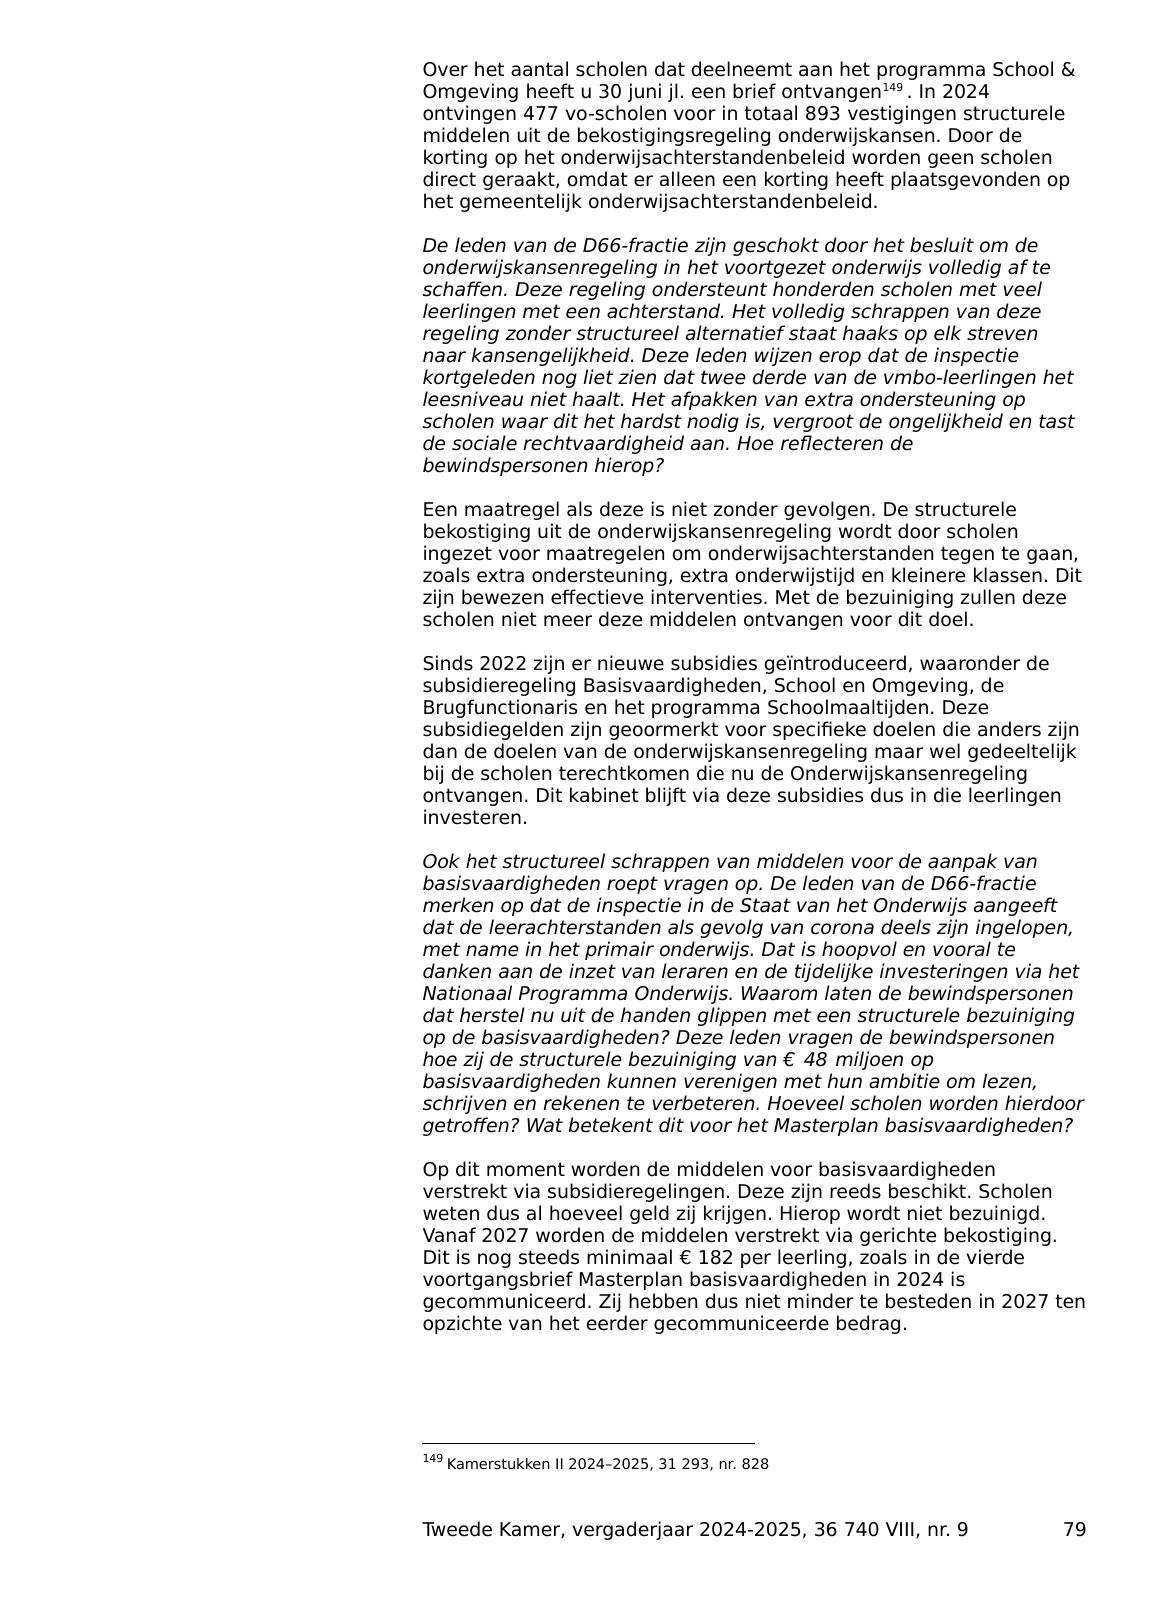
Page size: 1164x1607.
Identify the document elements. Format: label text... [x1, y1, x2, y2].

text Sinds 2022 zijn er nieuwe subsidies geïntroduceerd, waaronder de subsidieregeling Basisvaardigheden, School en Omgeving, de Brugfunctionaris en het programma Schoolmaaltijden. Deze subsidiegelden zijn geoormerkt voor specifieke doelen die anders zijn dan de doelen van de onderwijskansenregeling maar wel gedeeltelijk bij de scholen terechtkomen die nu de Onderwijskansenregeling ontvangen. Dit kabinet blijft via deze subsidies dus in die leerlingen investeren. [422, 653, 1087, 829]
text Ook het structureel schrappen van middelen voor de aanpak van basisvaardigheden roept vragen op. De leden van de D66-fractie merken op dat de inspectie in de Staat van het Onderwijs aangeeft dat de leerachterstanden als gevolg van corona deels zijn ingelopen, met name in het primair onderwijs. Dat is hoopvol en vooral te danken aan de inzet van leraren en de tijdelijke investeringen via het Nationaal Programma Onderwijs. Waarom laten de bewindspersonen dat herstel nu uit de handen glippen met een structurele bezuiniging op de basisvaardigheden? Deze leden vragen de bewindspersonen hoe zij de structurele bezuiniging van € 48 miljoen op basisvaardigheden kunnen verenigen met hun ambitie om lezen, schrijven en rekenen te verbeteren. Hoeveel scholen worden hierdoor getroffen? Wat betekent dit voor het Masterplan basisvaardigheden? [422, 851, 1087, 1137]
text Op dit moment worden de middelen voor basisvaardigheden verstrekt via subsidieregelingen. Deze zijn reeds beschikt. Scholen weten dus al hoeveel geld zij krijgen. Hierop wordt niet bezuinigd. Vanaf 2027 worden de middelen verstrekt via gerichte bekostiging. Dit is nog steeds minimaal € 182 per leerling, zoals in de vierde voortgangsbrief Masterplan basisvaardigheden in 2024 is gecommuniceerd. Zij hebben dus niet minder te besteden in 2027 ten opzichte van het eerder gecommuniceerde bedrag. [422, 1159, 1087, 1335]
text De leden van de D66-fractie zijn geschokt door het besluit om de onderwijskansenregeling in het voortgezet onderwijs volledig af te schaffen. Deze regeling ondersteunt honderden scholen met veel leerlingen met een achterstand. Het volledig schrappen van deze regeling zonder structureel alternatief staat haaks op elk streven naar kansengelijkheid. Deze leden wijzen erop dat de inspectie kortgeleden nog liet zien dat twee derde van de vmbo-leerlingen het leesniveau niet haalt. Het afpakken van extra ondersteuning op scholen waar dit het hardst nodig is, vergroot de ongelijkheid en tast de sociale rechtvaardigheid aan. Hoe reflecteren de bewindspersonen hierop? [422, 235, 1087, 477]
text Een maatregel als deze is niet zonder gevolgen. De structurele bekostiging uit de onderwijskansenregeling wordt door scholen ingezet voor maatregelen om onderwijsachterstanden tegen te gaan, zoals extra ondersteuning, extra onderwijstijd en kleinere klassen. Dit zijn bewezen effectieve interventies. Met de bezuiniging zullen deze scholen niet meer deze middelen ontvangen voor dit doel. [422, 499, 1087, 631]
text Over het aantal scholen dat deelneemt aan het programma School & Omgeving heeft u 30 juni jl. een brief ontvangen. In 2024 ontvingen 477 vo-scholen voor in totaal 893 vestigingen structurele middelen uit de bekostigingsregeling onderwijskansen. Door de korting op het onderwijsachterstandenbeleid worden geen scholen direct geraakt, omdat er alleen een korting heeft plaatsgevonden op het gemeentelijk onderwijsachterstandenbeleid. [422, 59, 1087, 213]
text Kamerstukken II 2024–2025, 31 293, nr. 828 [422, 1452, 1087, 1474]
